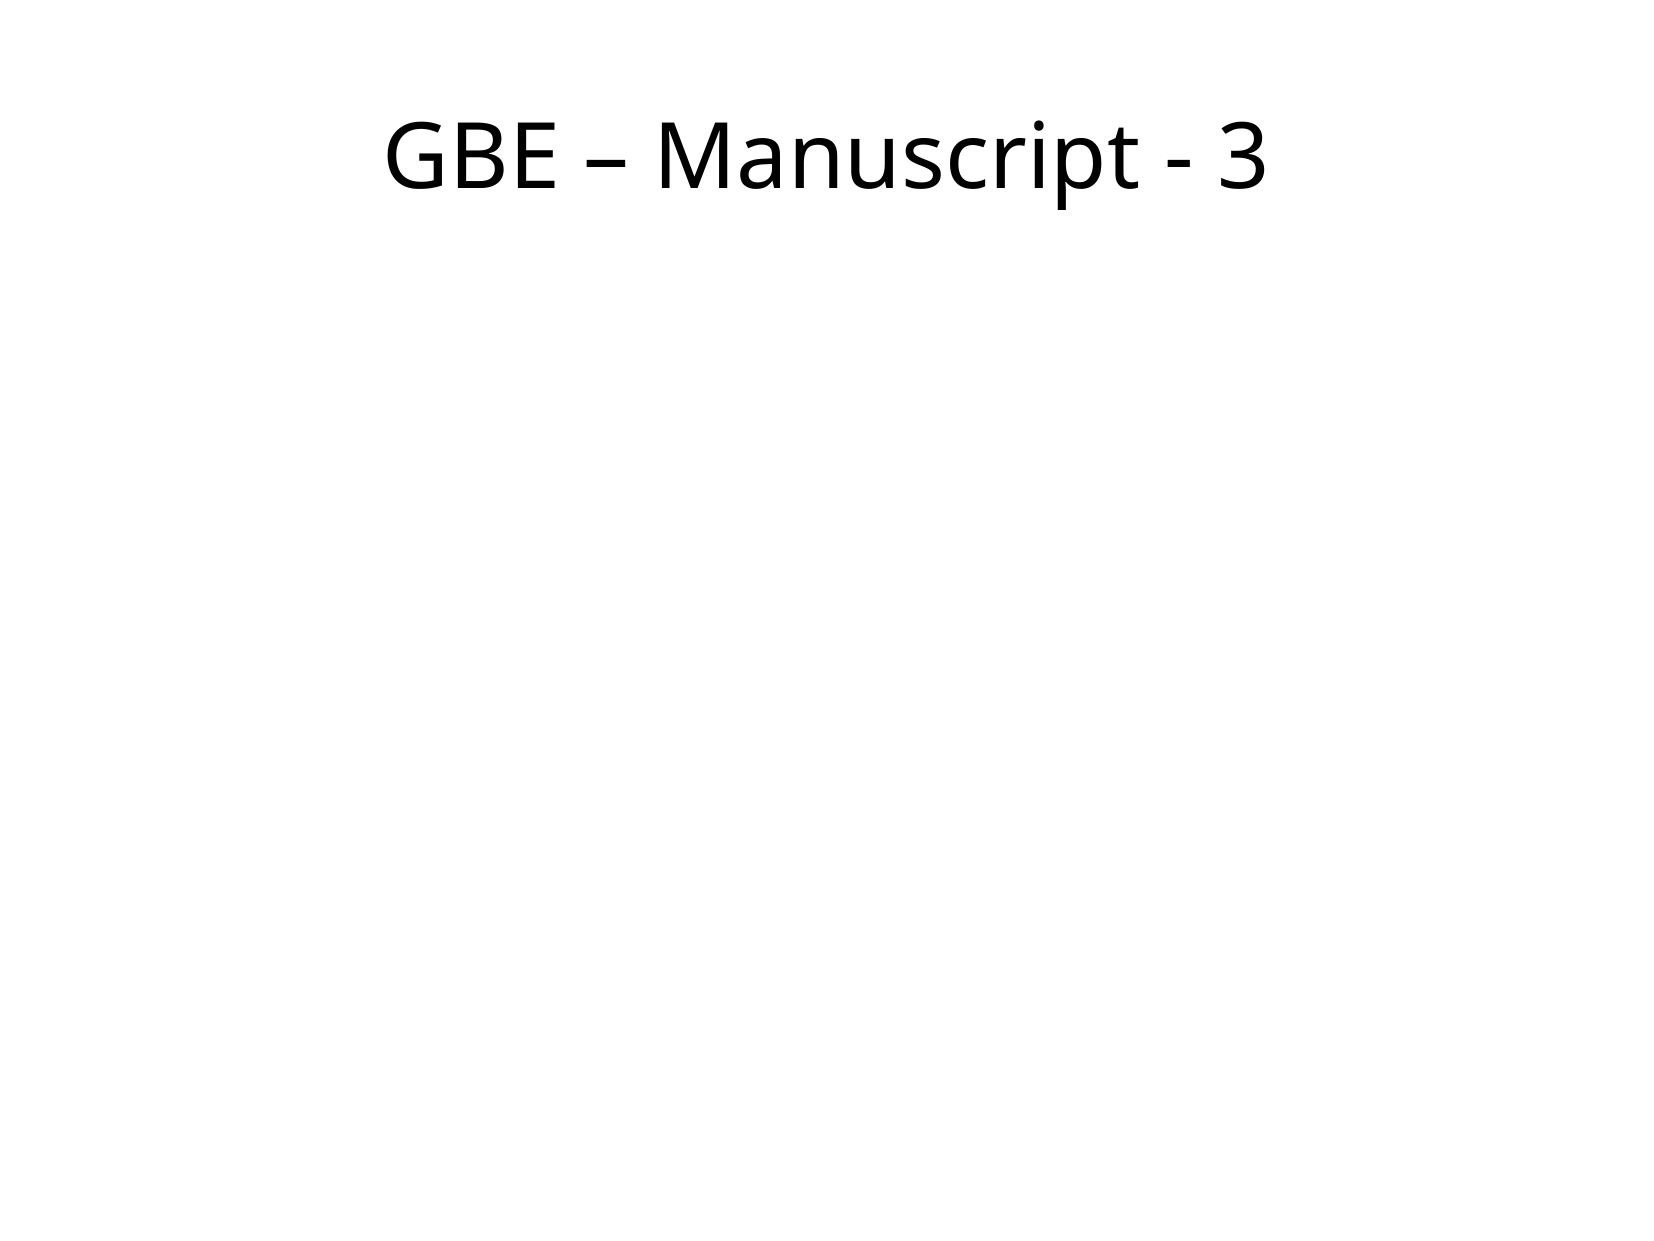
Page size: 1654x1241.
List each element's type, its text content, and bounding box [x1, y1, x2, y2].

title GBE – Manuscript - 3 [82, 49, 1571, 257]
